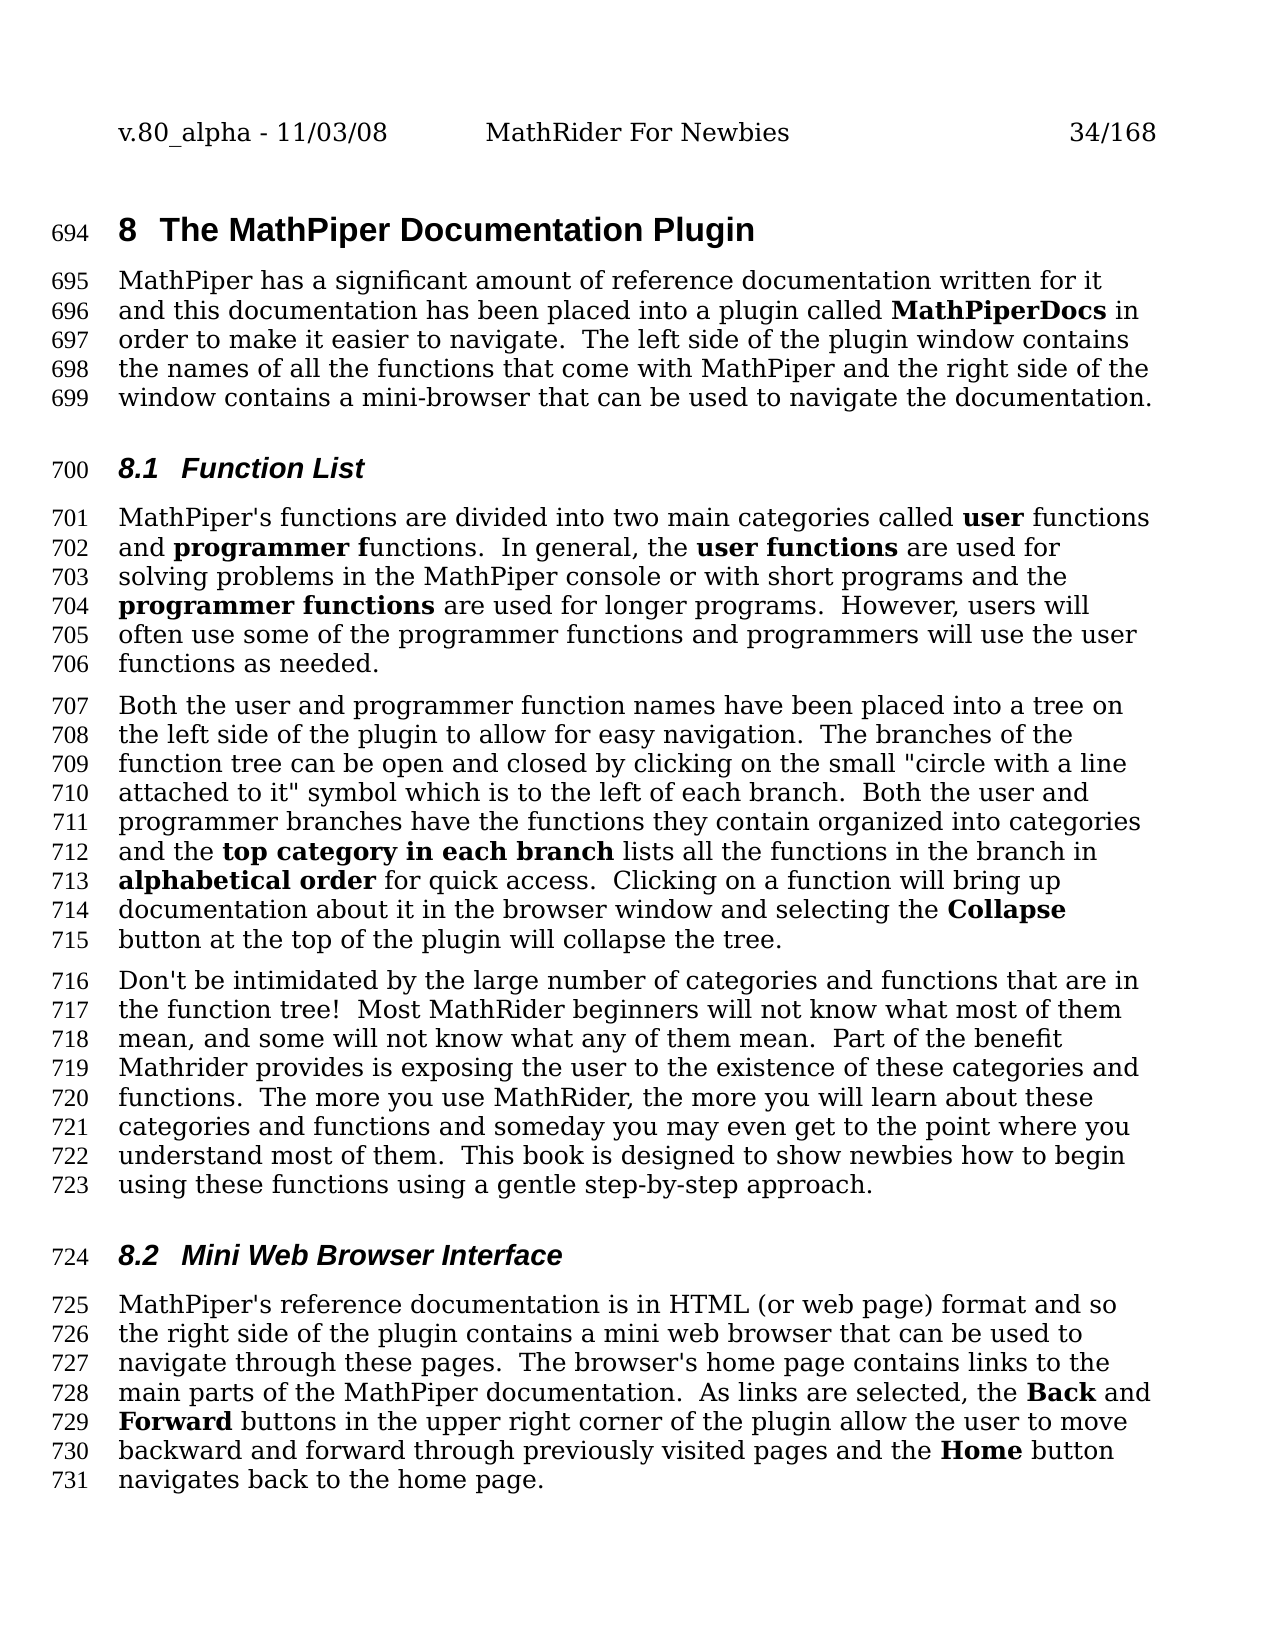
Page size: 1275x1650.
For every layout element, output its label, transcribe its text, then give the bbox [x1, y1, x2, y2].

text Don't be intimidated by the large number of categories and functions that are in the function tree! Most MathRider beginners will not know what most of them mean, and some will not know what any of them mean. Part of the benefit Mathrider provides is exposing the user to the existence of these categories and functions. The more you use MathRider, the more you will learn about these categories and functions and someday you may even get to the point where you understand most of them. This book is designed to show newbies how to begin using these functions using a gentle step-by-step approach. [118, 966, 1157, 1199]
text MathPiper's functions are divided into two main categories called user functions and programmer functions. In general, the user functions are used for solving problems in the MathPiper console or with short programs and the programmer functions are used for longer programs. However, users will often use some of the programmer functions and programmers will use the user functions as needed. [118, 503, 1157, 679]
subtitle Mini Web Browser Interface [118, 1238, 1157, 1272]
subtitle Function List [118, 452, 1157, 485]
text MathPiper has a significant amount of reference documentation written for it and this documentation has been placed into a plugin called MathPiperDocs in order to make it easier to navigate. The left side of the plugin window contains the names of all the functions that come with MathPiper and the right side of the window contains a mini-browser that can be used to navigate the documentation. [118, 266, 1157, 412]
subtitle The MathPiper Documentation Plugin [118, 210, 1157, 248]
text MathPiper's reference documentation is in HTML (or web page) format and so the right side of the plugin contains a mini web browser that can be used to navigate through these pages. The browser's home page contains links to the main parts of the MathPiper documentation. As links are selected, the Back and Forward buttons in the upper right corner of the plugin allow the user to move backward and forward through previously visited pages and the Home button navigates back to the home page. [118, 1290, 1157, 1495]
text Both the user and programmer function names have been placed into a tree on the left side of the plugin to allow for easy navigation. The branches of the function tree can be open and closed by clicking on the small "circle with a line attached to it" symbol which is to the left of each branch. Both the user and programmer branches have the functions they contain organized into categories and the top category in each branch lists all the functions in the branch in alphabetical order for quick access. Clicking on a function will bring up documentation about it in the browser window and selecting the Collapse button at the top of the plugin will collapse the tree. [118, 691, 1157, 954]
